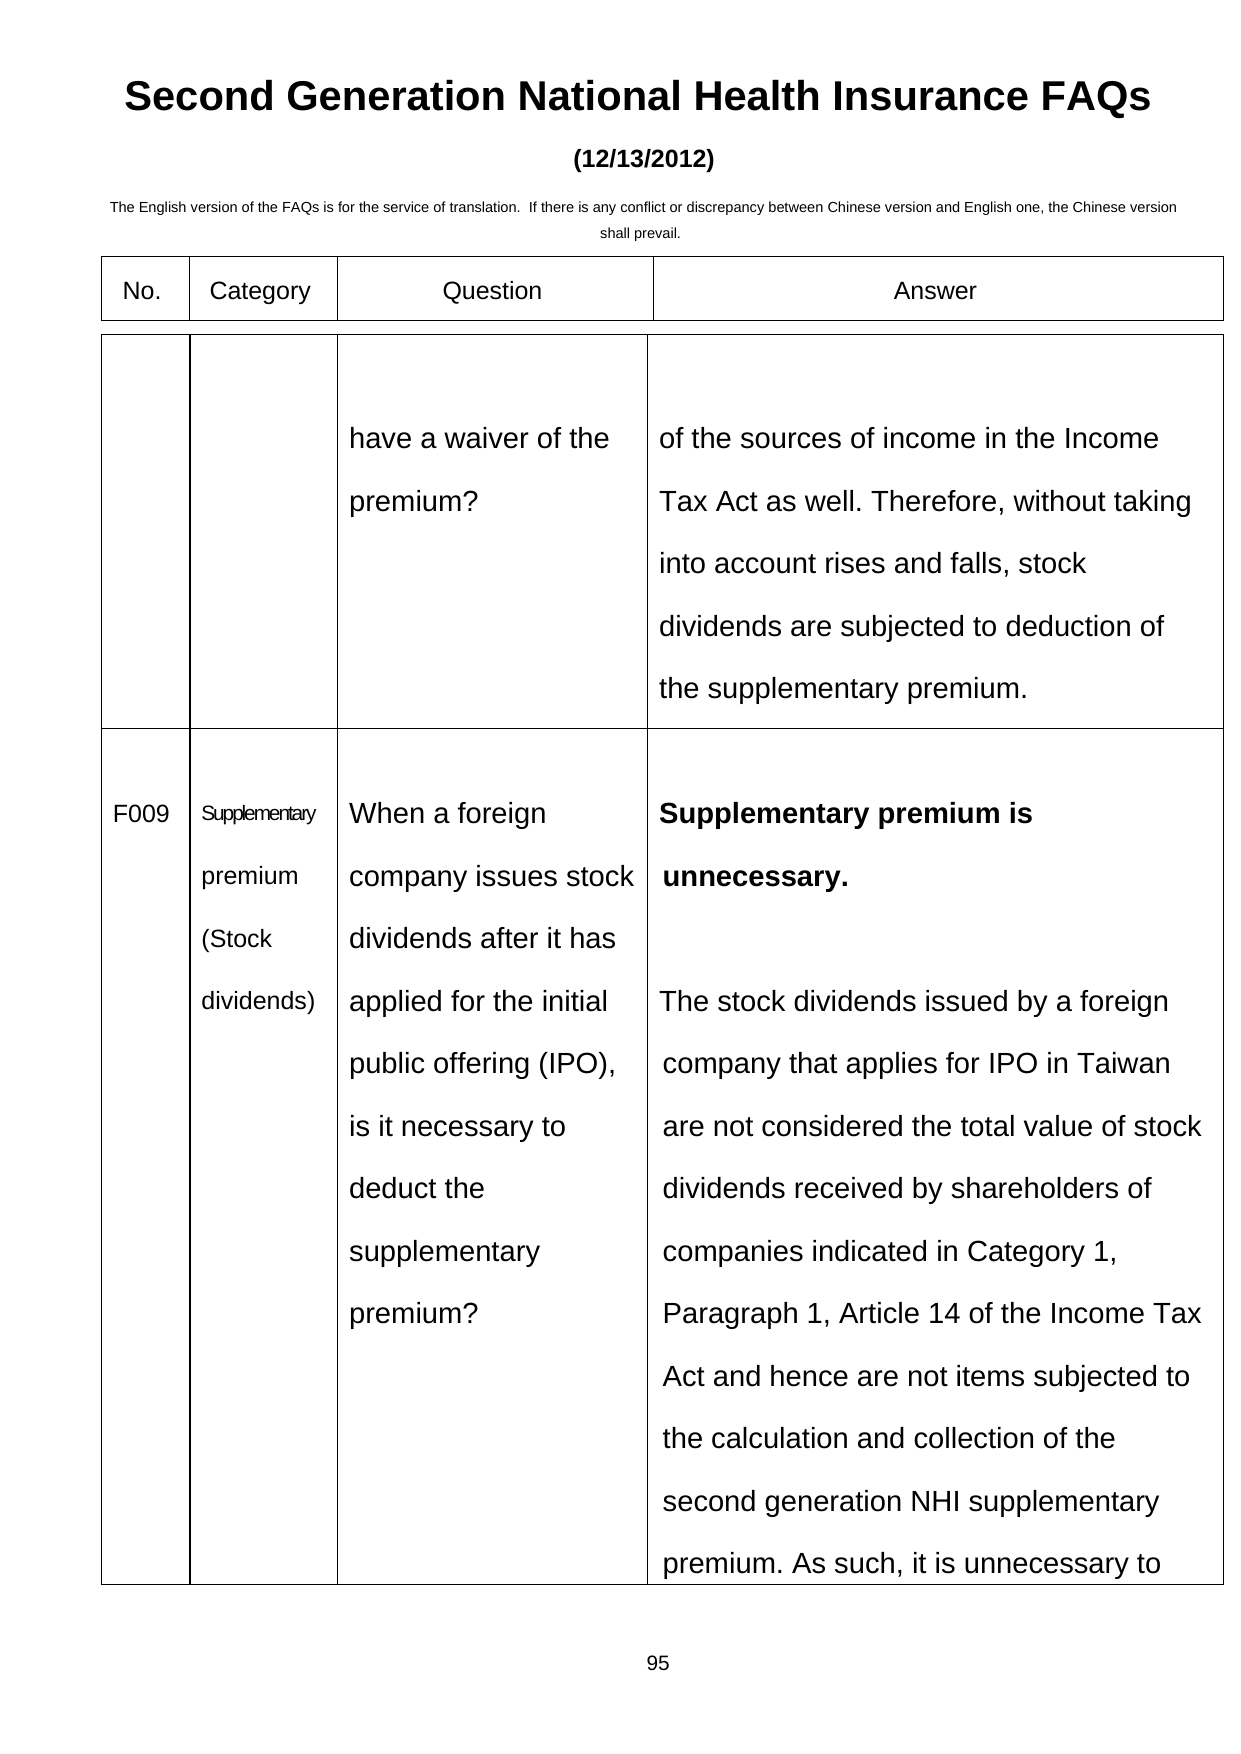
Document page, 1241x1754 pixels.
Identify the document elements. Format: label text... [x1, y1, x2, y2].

table_cell have a waiver of the premium? [338, 335, 647, 727]
table_cell [191, 335, 337, 727]
table_cell Supplementary premium is unnecessary. The stock dividends issued by a foreign company that applies for IPO in Taiwan are not considered the total value of stock dividends received by shareholders of companies indicated in Category 1, Paragraph 1, Article 14 of the Income Tax Act and hence are not items subjected to the calculation and collection of the second generation NHI supplementary premium. As such, it is unnecessary to [648, 729, 1223, 1584]
table_cell [102, 335, 189, 727]
table_cell F009 [102, 729, 189, 1584]
table_cell Supplementary premium (Stock dividends) [191, 729, 337, 1584]
table_cell When a foreign company issues stock dividends after it has applied for the initial public offering (IPO), is it necessary to deduct the supplementary premium? [338, 729, 647, 1584]
table_cell of the sources of income in the Income Tax Act as well. Therefore, without taking into account rises and falls, stock dividends are subjected to deduction of the supplementary premium. [648, 335, 1223, 727]
